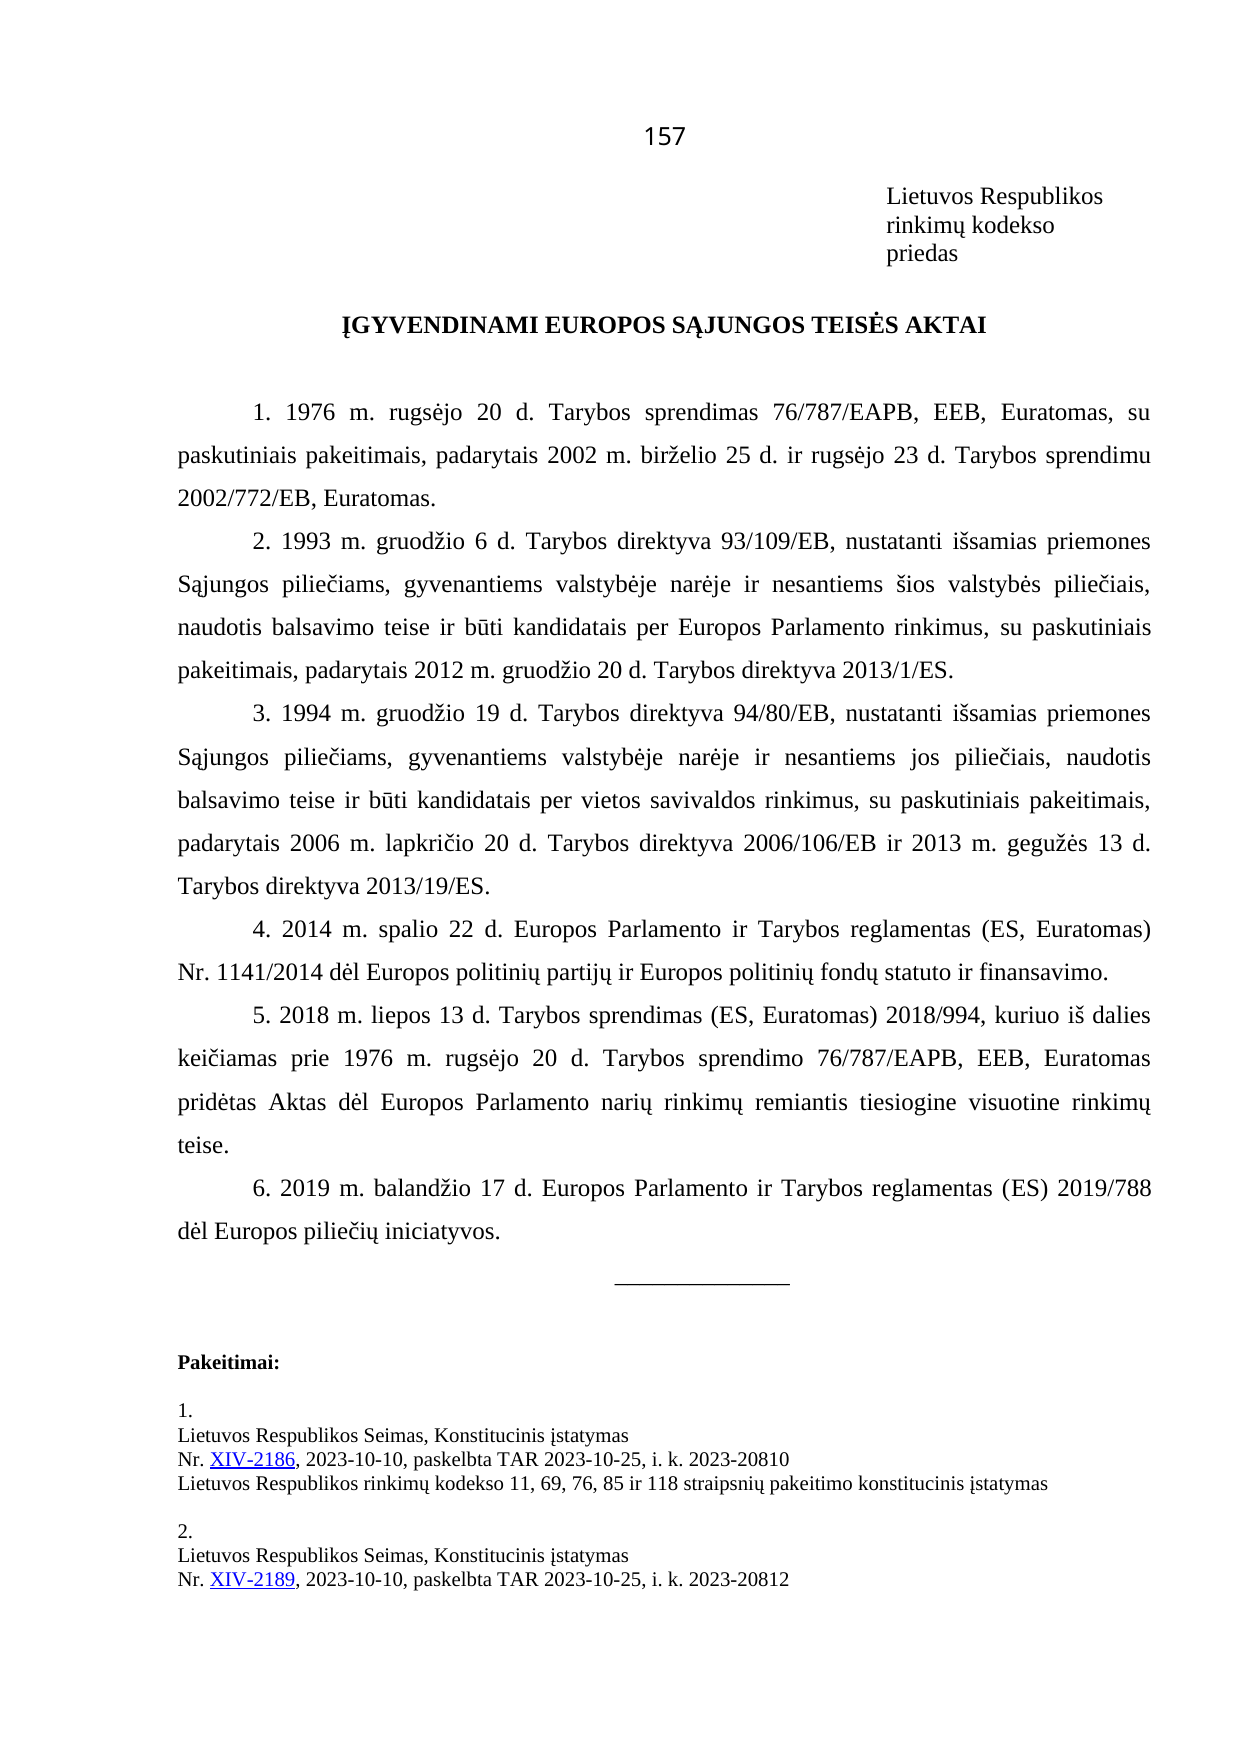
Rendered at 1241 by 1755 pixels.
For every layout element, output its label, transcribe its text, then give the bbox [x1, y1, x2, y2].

text Lietuvos Respublikos Seimas, Konstitucinis įstatymas [177, 1422, 1152, 1447]
text Nr. XIV-2189, 2023-10-10, paskelbta TAR 2023-10-25, i. k. 2023-20812 [177, 1567, 1152, 1591]
text rinkimų kodekso [177, 210, 1152, 238]
text Lietuvos Respublikos Seimas, Konstitucinis įstatymas [177, 1543, 1152, 1567]
text 3. 1994 m. gruodžio 19 d. Tarybos direktyva 94/80/EB, nustatanti išsamias priemones Sąjungos piliečiams, gyvenantiems valstybėje narėje ir nesantiems jos piliečiais, naudotis balsavimo teise ir būti kandidatais per vietos savivaldos rinkimus, su paskutiniais pakeitimais, padarytais 2006 m. lapkričio 20 d. Tarybos direktyva 2006/106/EB ir 2013 m. gegužės 13 d. Tarybos direktyva 2013/19/ES. [177, 698, 1152, 900]
text Lietuvos Respublikos [177, 181, 1152, 210]
text 1. 1976 m. rugsėjo 20 d. Tarybos sprendimas 76/787/EAPB, EEB, Euratomas, su paskutiniais pakeitimais, padarytais 2002 m. birželio 25 d. ir rugsėjo 23 d. Tarybos sprendimu 2002/772/EB, Euratomas. [177, 397, 1152, 512]
text 2. [177, 1519, 1152, 1543]
text 1. [177, 1398, 1152, 1422]
text Lietuvos Respublikos rinkimų kodekso 11, 69, 76, 85 ir 118 straipsnių pakeitimo konstitucinis įstatymas [177, 1471, 1152, 1495]
text 2. 1993 m. gruodžio 6 d. Tarybos direktyva 93/109/EB, nustatanti išsamias priemones Sąjungos piliečiams, gyvenantiems valstybėje narėje ir nesantiems šios valstybės piliečiais, naudotis balsavimo teise ir būti kandidatais per Europos Parlamento rinkimus, su paskutiniais pakeitimais, padarytais 2012 m. gruodžio 20 d. Tarybos direktyva 2013/1/ES. [177, 526, 1152, 684]
text ______________ [177, 1259, 1152, 1288]
text Pakeitimai: [177, 1350, 1152, 1374]
text ĮGYVENDINAMI EUROPOS SĄJUNGOS TEISĖS AKTAI [177, 310, 1152, 339]
text 5. 2018 m. liepos 13 d. Tarybos sprendimas (ES, Euratomas) 2018/994, kuriuo iš dalies keičiamas prie 1976 m. rugsėjo 20 d. Tarybos sprendimo 76/787/EAPB, EEB, Euratomas pridėtas Aktas dėl Europos Parlamento narių rinkimų remiantis tiesiogine visuotine rinkimų teise. [177, 1000, 1152, 1158]
text 6. 2019 m. balandžio 17 d. Europos Parlamento ir Tarybos reglamentas (ES) 2019/788 dėl Europos piliečių iniciatyvos. [177, 1173, 1152, 1245]
text Nr. XIV-2186, 2023-10-10, paskelbta TAR 2023-10-25, i. k. 2023-20810 [177, 1447, 1152, 1471]
text priedas [177, 238, 1152, 267]
text 4. 2014 m. spalio 22 d. Europos Parlamento ir Tarybos reglamentas (ES, Euratomas) Nr. 1141/2014 dėl Europos politinių partijų ir Europos politinių fondų statuto ir finansavimo. [177, 914, 1152, 986]
